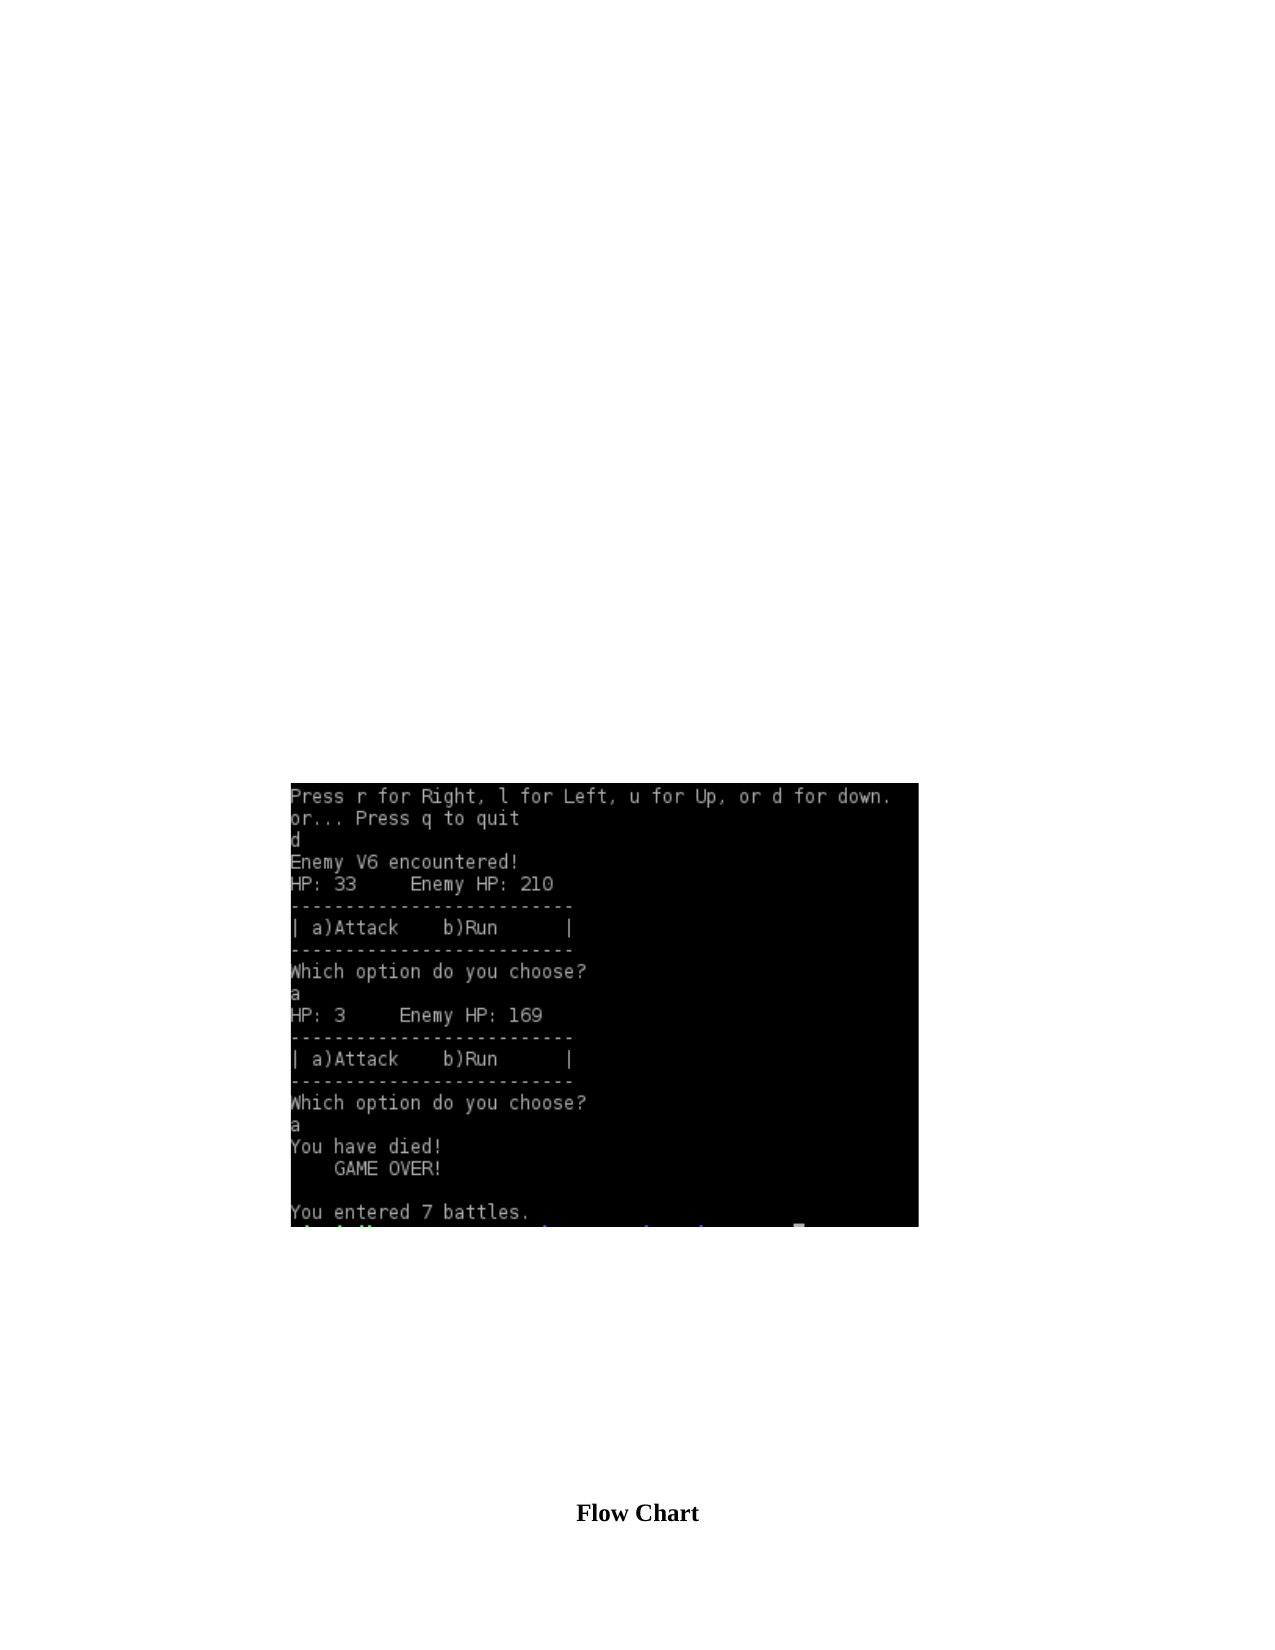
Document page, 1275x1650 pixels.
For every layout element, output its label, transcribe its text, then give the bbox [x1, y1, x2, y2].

text Flow Chart [118, 1498, 1157, 1527]
picture [290, 783, 919, 1227]
